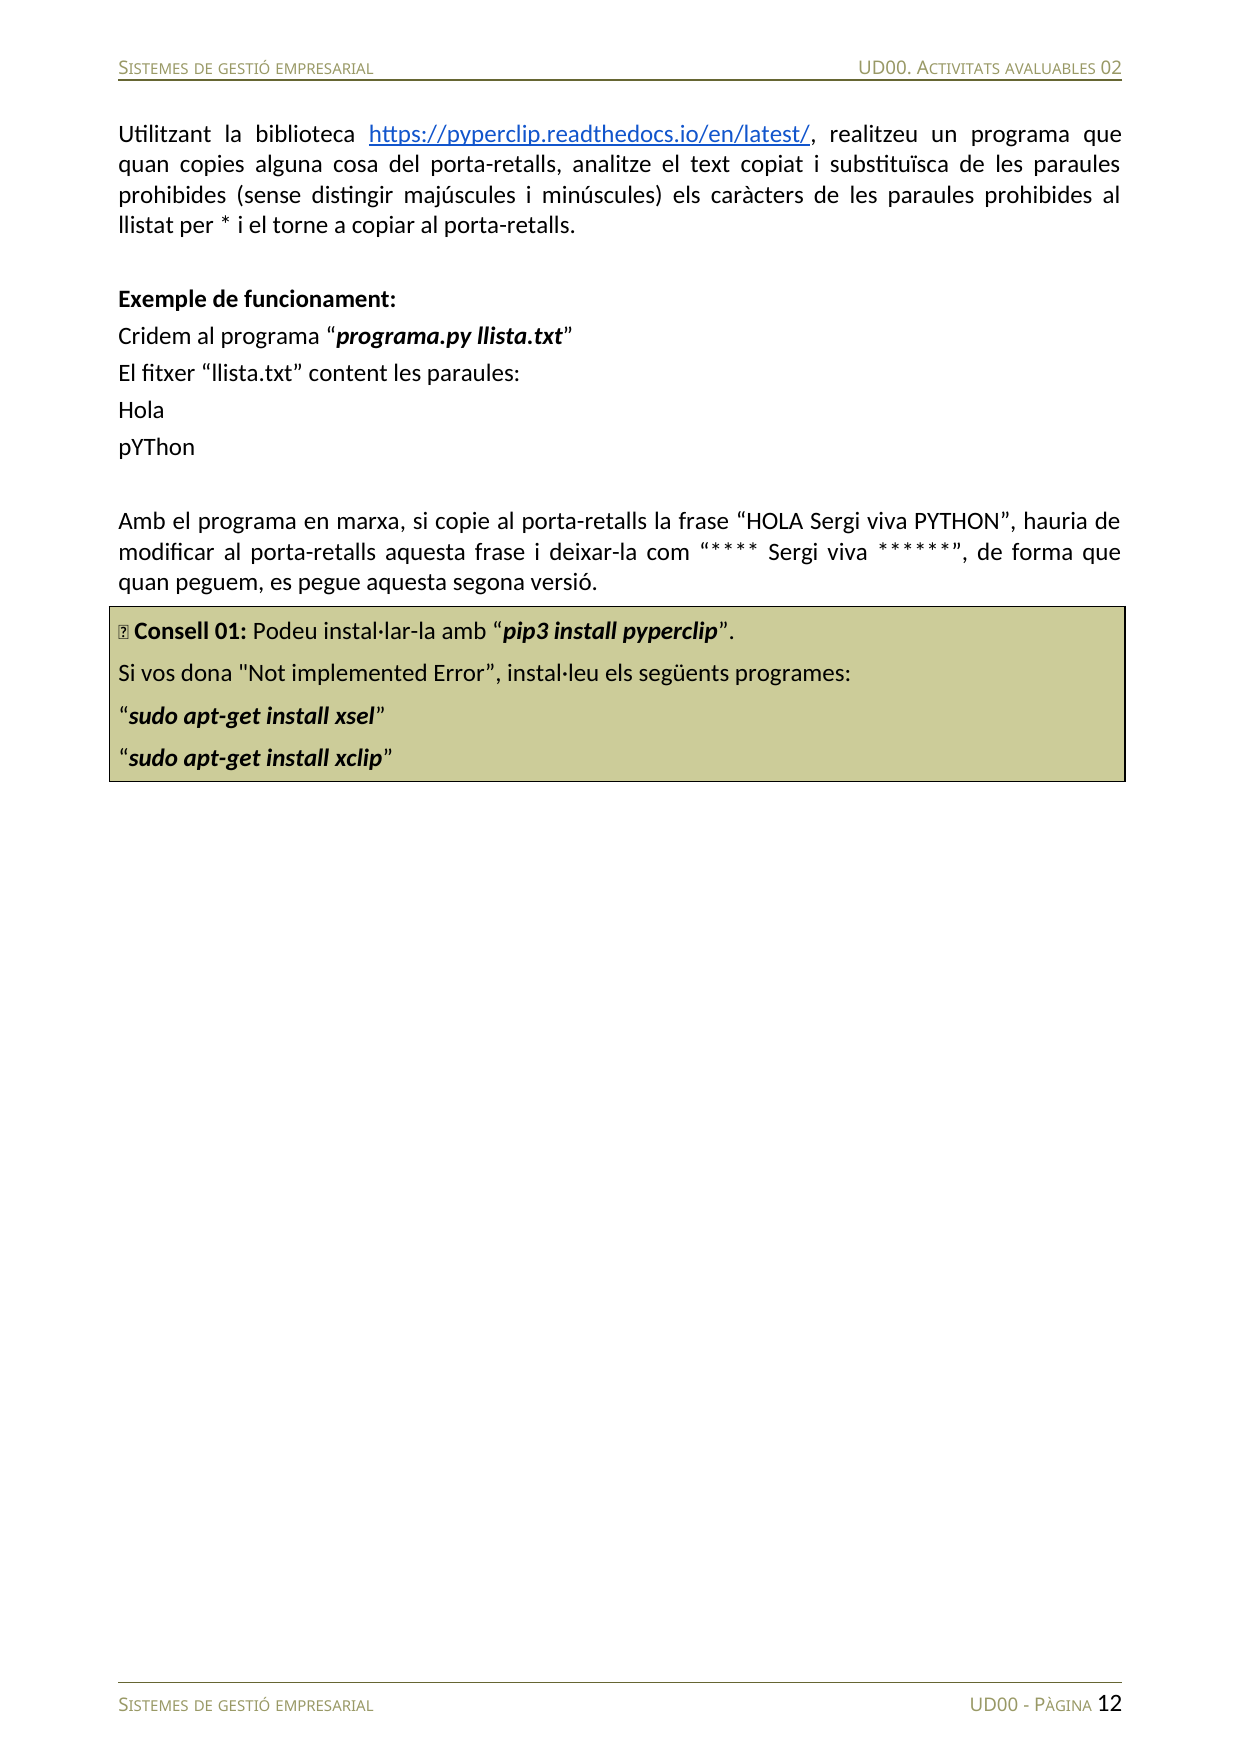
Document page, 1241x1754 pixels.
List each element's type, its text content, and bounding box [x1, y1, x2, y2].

text Utilitzant la biblioteca https://pyperclip.readthedocs.io/en/latest/, realitzeu un programa que quan copies alguna cosa del porta-retalls, analitze el text copiat i substituïsca de les paraules prohibides (sense distingir majúscules i minúscules) els caràcters de les paraules prohibides al llistat per * i el torne a copiar al porta-retalls. [118, 118, 1122, 240]
text Cridem al programa “programa.py llista.txt” [118, 321, 1122, 351]
text Exemple de funcionament: [118, 283, 1122, 314]
text Si vos dona "Not implemented Error”, instal·leu els següents programes: [110, 648, 1124, 688]
text “sudo apt-get install xclip” [110, 733, 1124, 781]
text Hola [118, 394, 1122, 425]
text Amb el programa en marxa, si copie al porta-retalls la frase “HOLA Sergi viva PYTHON”, hauria de modificar al porta-retalls aquesta frase i deixar-la com “**** Sergi viva ******”, de forma que quan peguem, es pegue aquesta segona versió. [118, 505, 1122, 597]
text El fitxer “llista.txt” content les paraules: [118, 357, 1122, 388]
text pYThon [118, 431, 1122, 462]
text “sudo apt-get install xsel” [110, 690, 1124, 730]
text 💬 Consell 01: Podeu instal·lar-la amb “pip3 install pyperclip”. [110, 607, 1124, 646]
